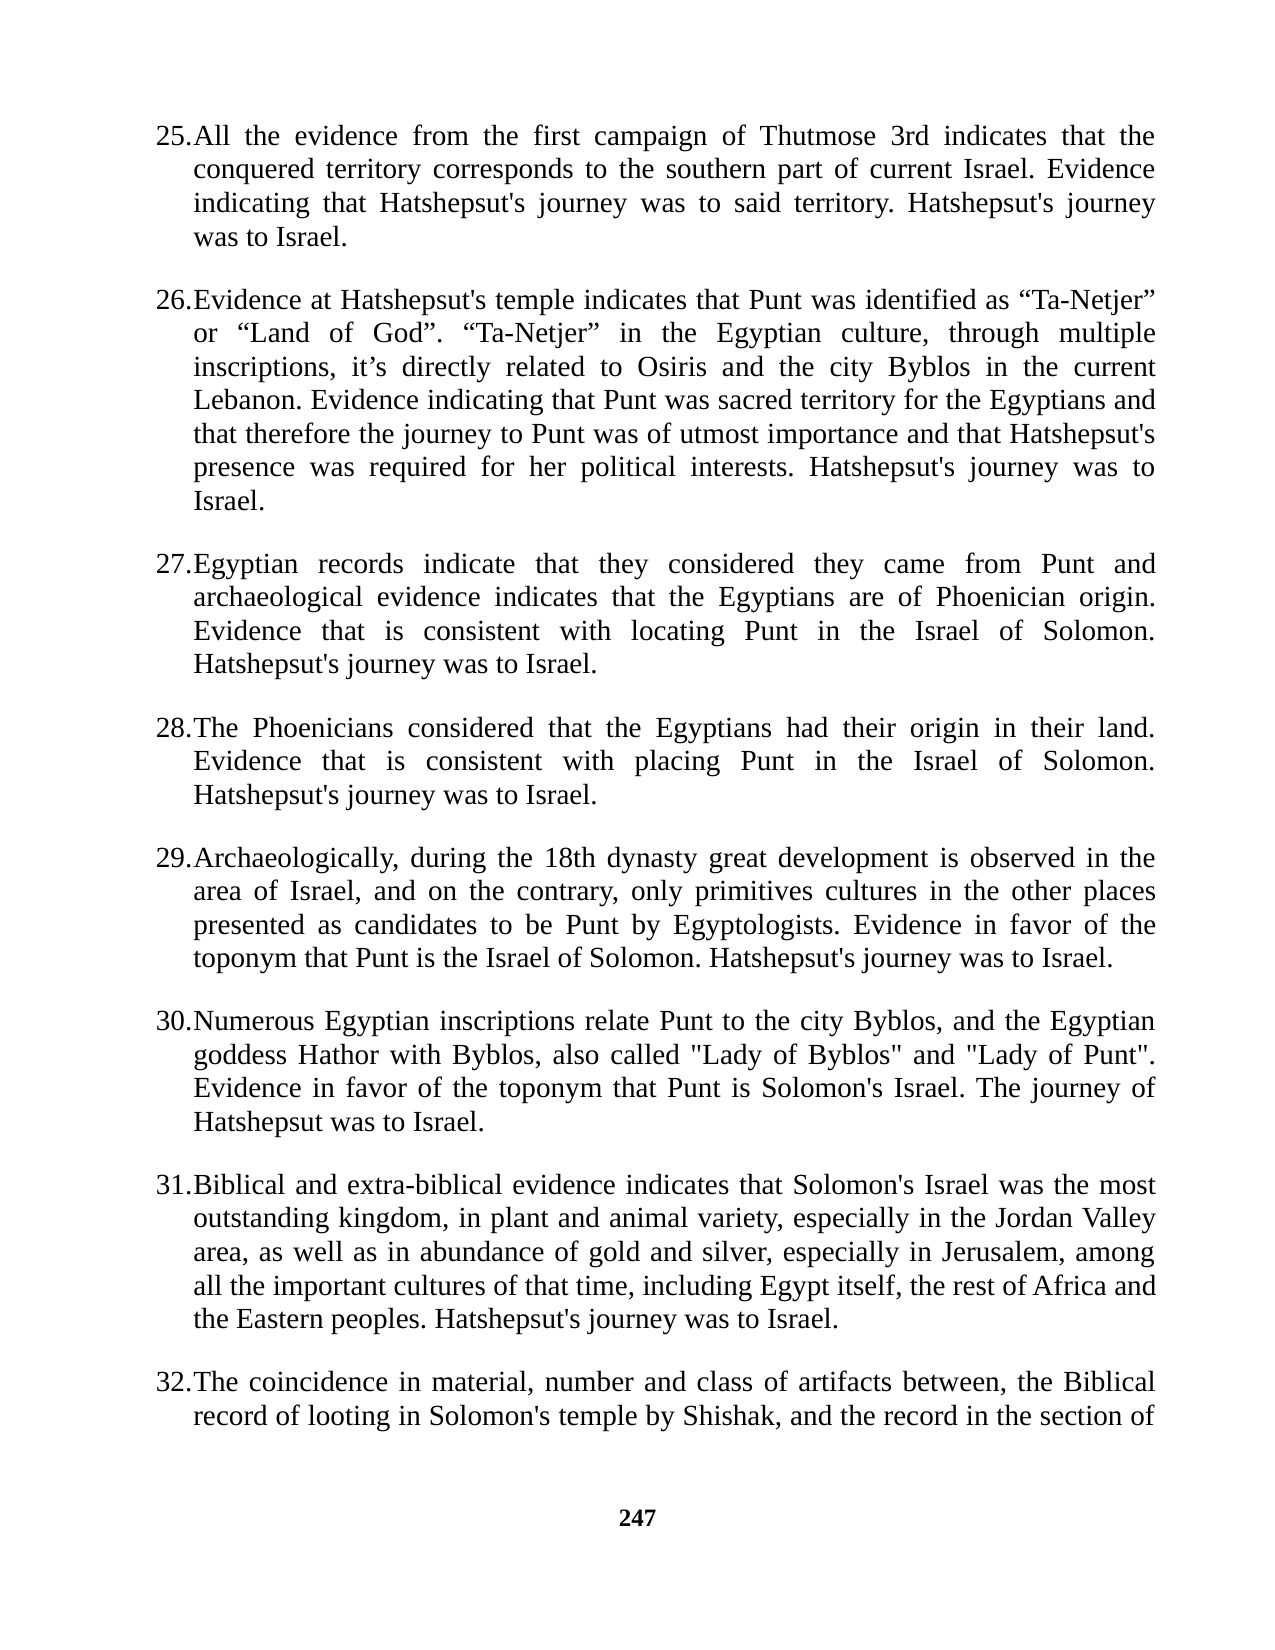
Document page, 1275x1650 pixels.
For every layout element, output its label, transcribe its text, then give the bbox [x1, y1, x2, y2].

list The Phoenicians considered that the Egyptians had their origin in their land. Evidence that is consistent with placing Punt in the Israel of Solomon. Hatshepsut's journey was to Israel. [156, 710, 1157, 810]
list Evidence at Hatshepsut's temple indicates that Punt was identified as “Ta-Netjer” or “Land of God”. “Ta-Netjer” in the Egyptian culture, through multiple inscriptions, it’s directly related to Osiris and the city Byblos in the current Lebanon. Evidence indicating that Punt was sacred territory for the Egyptians and that therefore the journey to Punt was of utmost importance and that Hatshepsut's presence was required for her political interests. Hatshepsut's journey was to Israel. [156, 282, 1157, 517]
list Numerous Egyptian inscriptions relate Punt to the city Byblos, and the Egyptian goddess Hathor with Byblos, also called "Lady of Byblos" and "Lady of Punt". Evidence in favor of the toponym that Punt is Solomon's Israel. The journey of Hatshepsut was to Israel. [156, 1003, 1157, 1138]
list Archaeologically, during the 18th dynasty great development is observed in the area of Israel, and on the contrary, only primitives cultures in the other places presented as candidates to be Punt by Egyptologists. Evidence in favor of the toponym that Punt is the Israel of Solomon. Hatshepsut's journey was to Israel. [156, 840, 1157, 974]
list Egyptian records indicate that they considered they came from Punt and archaeological evidence indicates that the Egyptians are of Phoenician origin. Evidence that is consistent with locating Punt in the Israel of Solomon. Hatshepsut's journey was to Israel. [156, 546, 1157, 680]
list The coincidence in material, number and class of artifacts between, the Biblical record of looting in Solomon's temple by Shishak, and the record in the section of [156, 1364, 1157, 1431]
list Biblical and extra-biblical evidence indicates that Solomon's Israel was the most outstanding kingdom, in plant and animal variety, especially in the Jordan Valley area, as well as in abundance of gold and silver, especially in Jerusalem, among all the important cultures of that time, including Egypt itself, the rest of Africa and the Eastern peoples. Hatshepsut's journey was to Israel. [156, 1167, 1157, 1335]
list All the evidence from the first campaign of Thutmose 3rd indicates that the conquered territory corresponds to the southern part of current Israel. Evidence indicating that Hatshepsut's journey was to said territory. Hatshepsut's journey was to Israel. [156, 118, 1157, 252]
